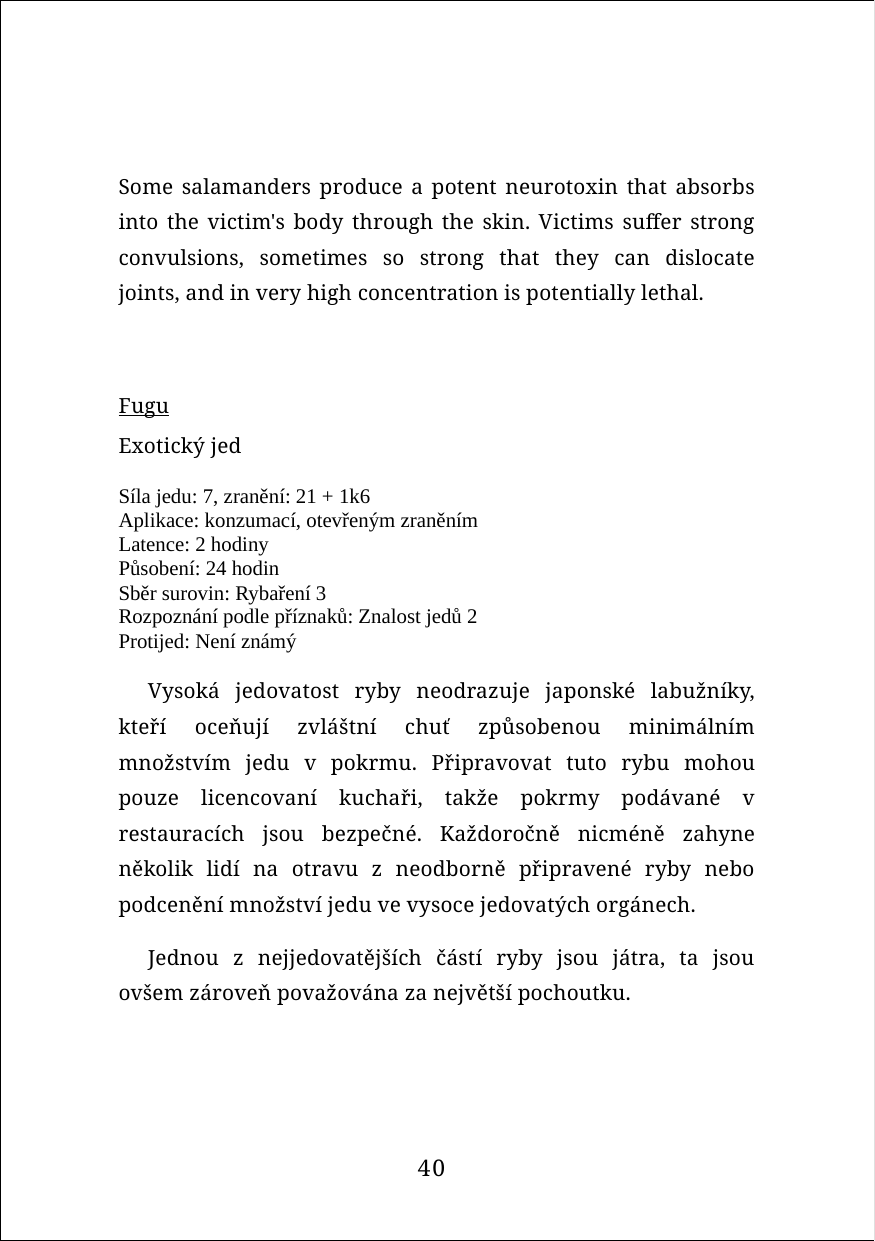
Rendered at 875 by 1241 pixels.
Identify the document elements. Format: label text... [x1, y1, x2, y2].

subtitle Fugu [118, 391, 756, 419]
text Působení: 24 hodin [118, 556, 756, 580]
text Jednou z nejjedovatějších částí ryby jsou játra, ta jsou ovšem zároveň považována za největší pochoutku. [118, 943, 756, 1007]
text Síla jedu: 7, zranění: 21 + 1k6 [118, 484, 756, 508]
text Aplikace: konzumací, otevřeným zraněním [118, 508, 756, 532]
text Rozpoznání podle příznaků: Znalost jedů 2 [118, 604, 756, 628]
text Some salamanders produce a potent neurotoxin that absorbs into the victim's body through the skin. Victims suffer strong convulsions, sometimes so strong that they can dislocate joints, and in very high concentration is potentially lethal. [118, 172, 756, 307]
text Protijed: Není známý [118, 628, 756, 653]
text Exotický jed [118, 431, 756, 459]
text Latence: 2 hodiny [118, 532, 756, 556]
text Vysoká jedovatost ryby neodrazuje japonské labužníky, kteří oceňují zvláštní chuť způsobenou minimálním množstvím jedu v pokrmu. Připravovat tuto rybu mohou pouze licencovaní kuchaři, takže pokrmy podávané v restauracích jsou bezpečné. Každoročně nicméně zahyne několik lidí na otravu z neodborně připravené ryby nebo podcenění množství jedu ve vysoce jedovatých orgánech. [118, 677, 756, 918]
text Sběr surovin: Rybaření 3 [118, 580, 756, 604]
